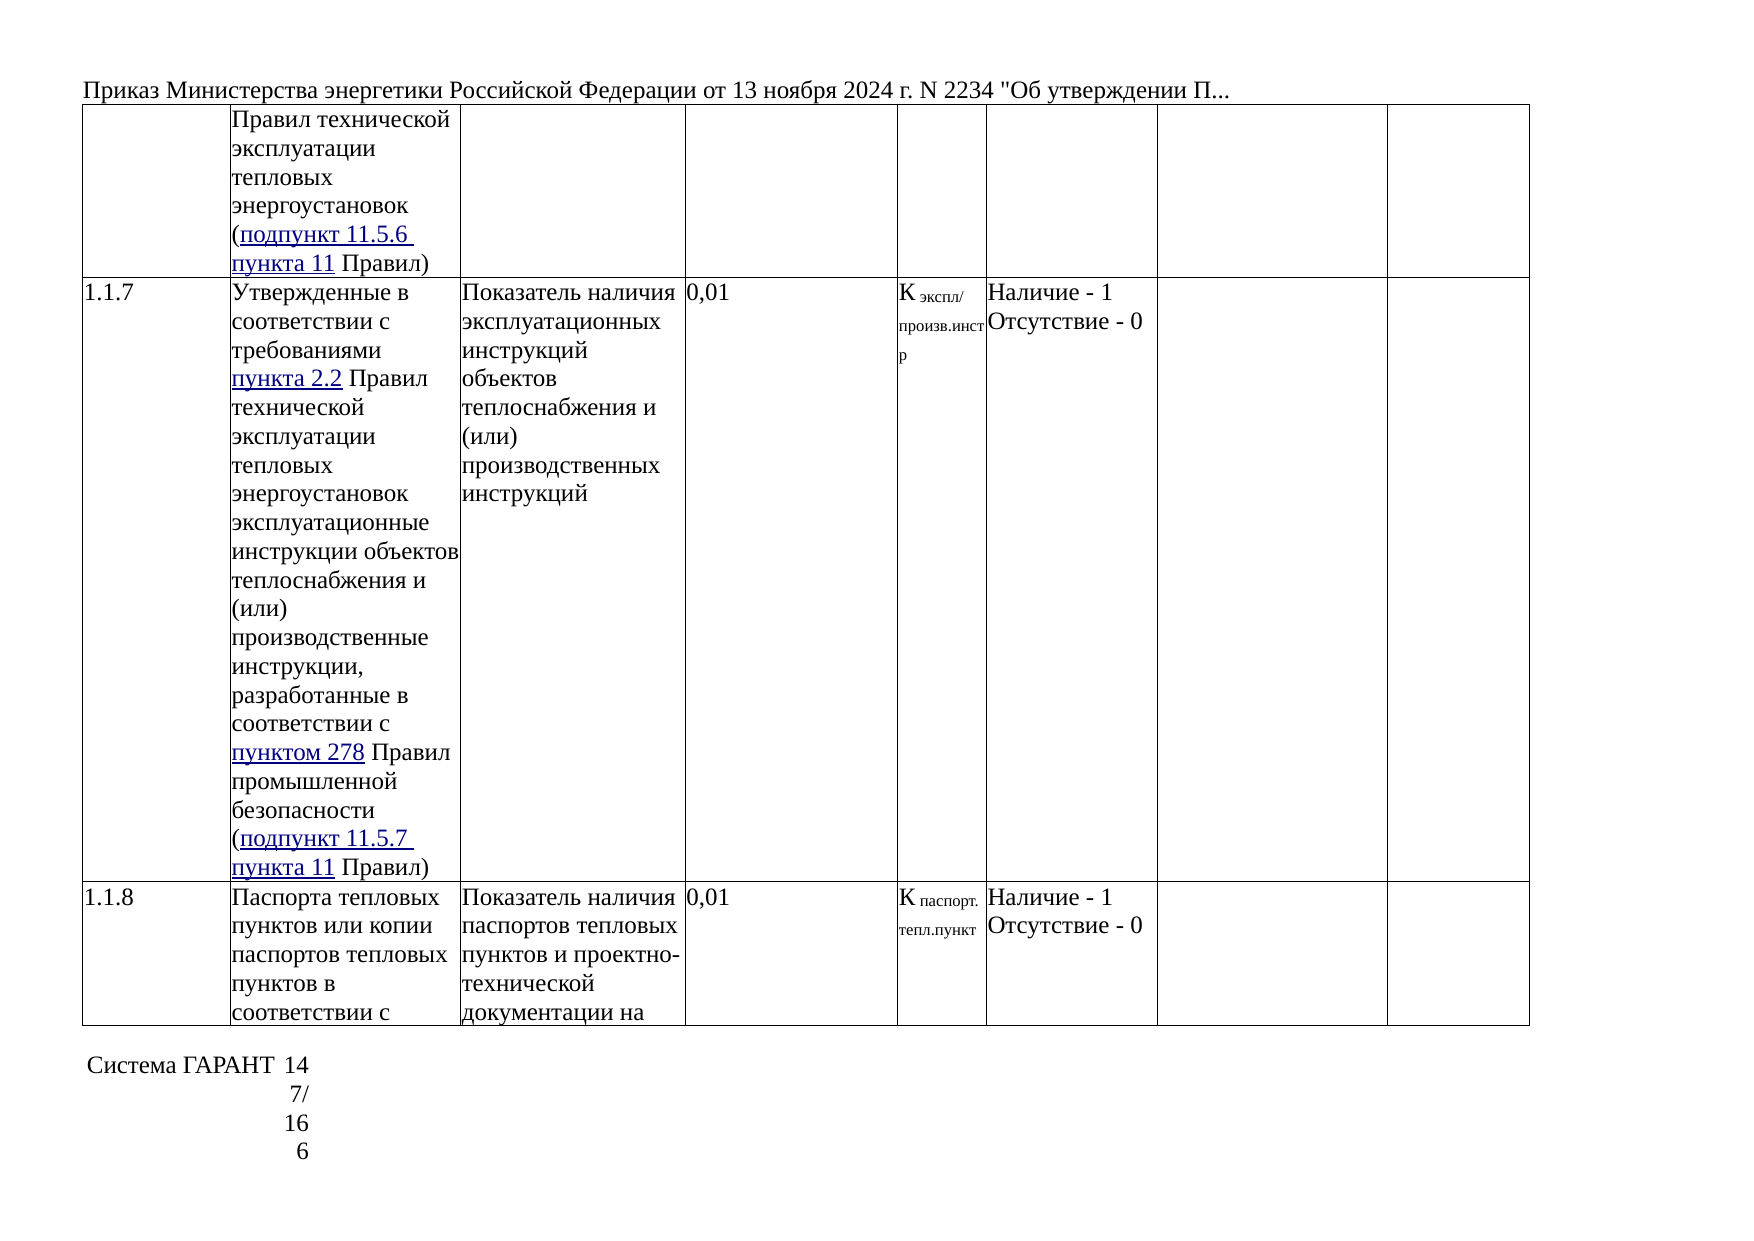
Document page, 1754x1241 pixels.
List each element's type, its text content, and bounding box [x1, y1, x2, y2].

table_cell Наличие - 1 Отсутствие - 0 [987, 882, 1157, 1025]
table_cell [1530, 881, 1671, 1025]
table_cell [1158, 278, 1387, 881]
table_cell 0,01 [686, 882, 897, 1025]
table_cell [83, 105, 230, 277]
table_cell Показатель наличия эксплуатационных инструкций объектов теплоснабжения и (или) производственных инструкций [461, 278, 685, 881]
table_cell [987, 105, 1157, 277]
table_cell К экспл/произв.инстр [898, 278, 986, 881]
table_cell Правил технической эксплуатации тепловых энергоустановок (подпункт 11.5.6 пункта 11 Правил) [231, 105, 460, 277]
table_cell Паспорта тепловых пунктов или копии паспортов тепловых пунктов в соответствии с [231, 882, 460, 1025]
table_cell [686, 105, 897, 277]
table_cell 1.1.8 [83, 882, 230, 1025]
table_cell Показатель наличия паспортов тепловых пунктов и проектно-технической документации на [461, 882, 685, 1025]
table_cell [1388, 882, 1529, 1025]
table_cell 0,01 [686, 278, 897, 881]
table_cell [1530, 104, 1671, 277]
table_cell Утвержденные в соответствии с требованиями пункта 2.2 Правил технической эксплуатации тепловых энергоустановок эксплуатационные инструкции объектов теплоснабжения и (или) производственные инструкции, разработанные в соответствии с пунктом 278 Правил промышленной безопасности (подпункт 11.5.7 пункта 11 Правил) [231, 278, 460, 881]
table_cell 1.1.7 [83, 278, 230, 881]
table_cell [1388, 278, 1529, 881]
table_cell [898, 105, 986, 277]
table_cell [461, 105, 685, 277]
table_cell [1388, 105, 1529, 277]
table_cell Наличие - 1 Отсутствие - 0 [987, 278, 1157, 881]
table_cell [1530, 277, 1671, 881]
table_cell [1158, 105, 1387, 277]
table_cell [1158, 882, 1387, 1025]
table_cell К паспорт.тепл.пункт [898, 882, 986, 1025]
